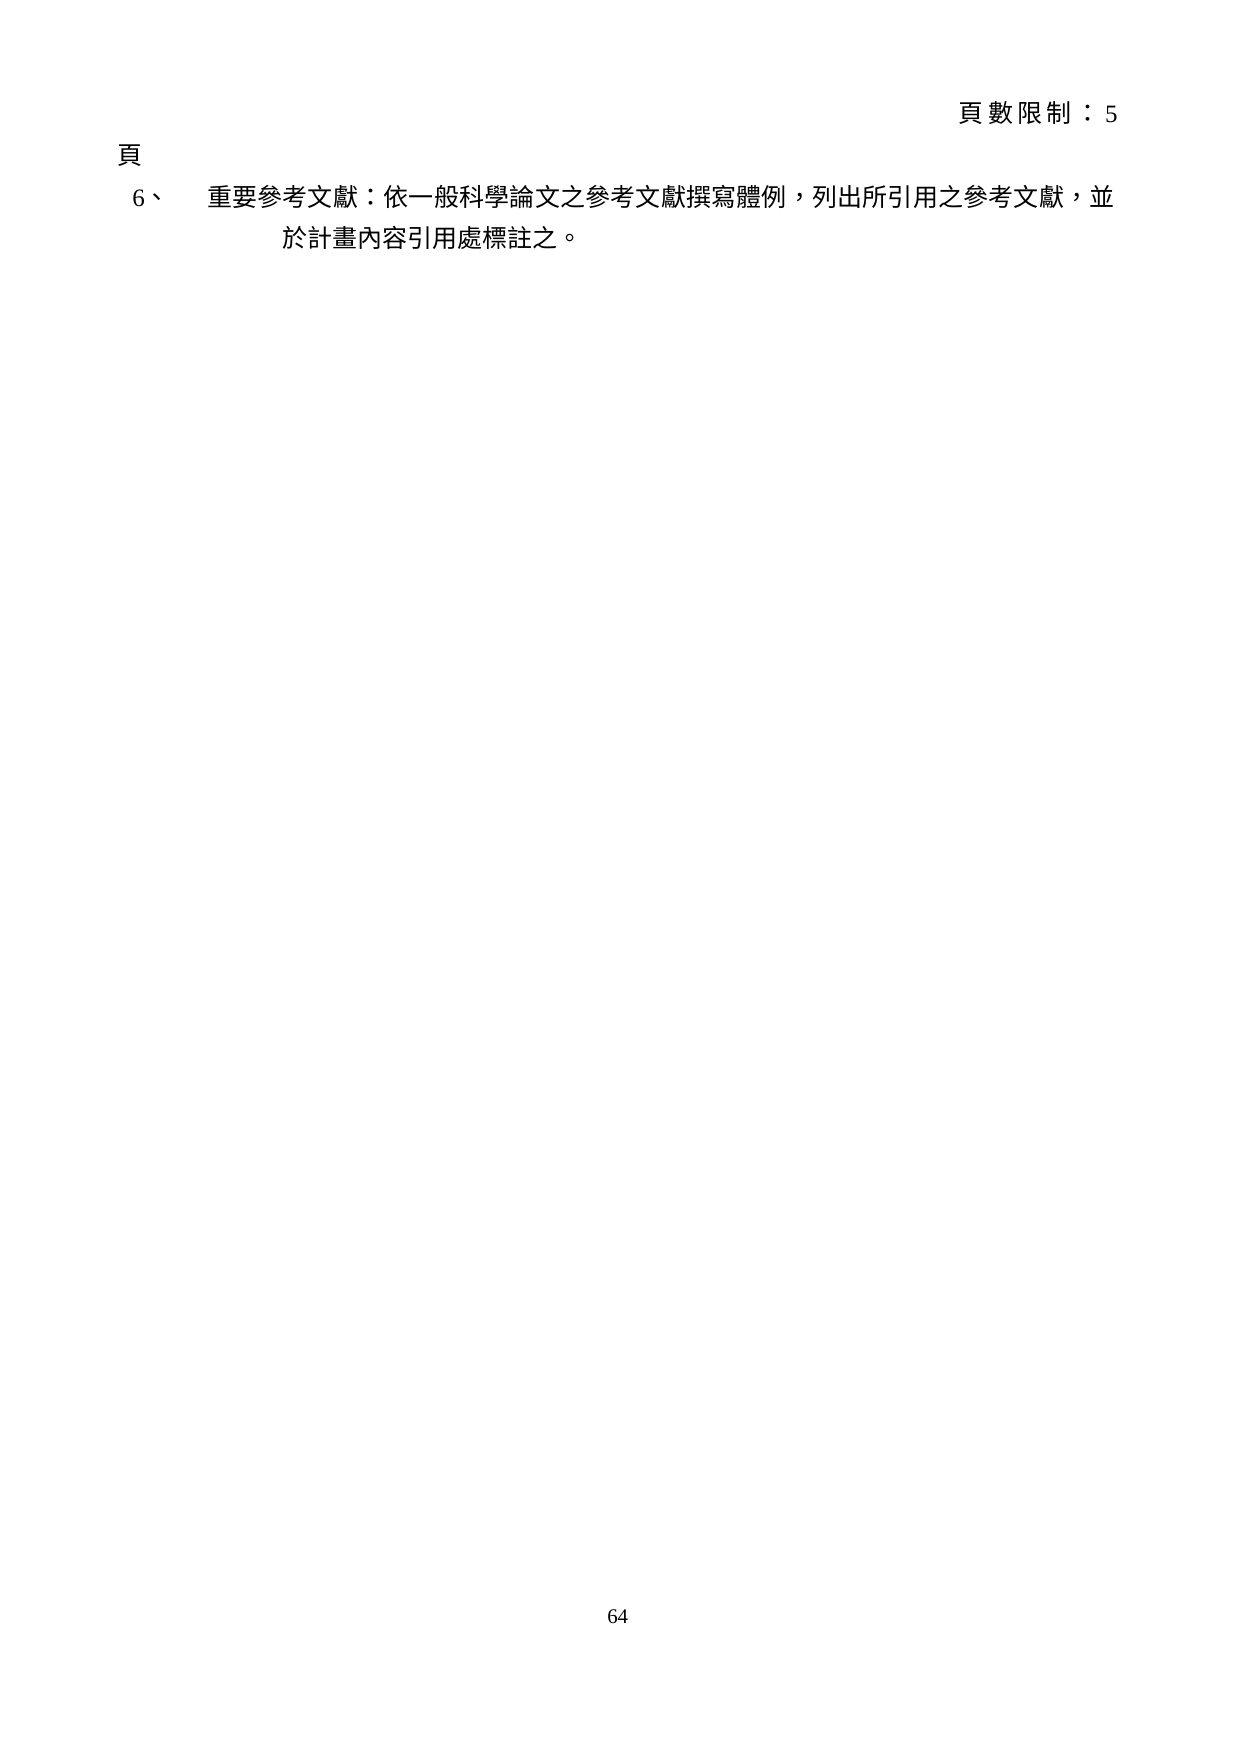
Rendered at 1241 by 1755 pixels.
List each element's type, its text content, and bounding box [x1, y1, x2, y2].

list 重要參考文獻：依一般科學論文之參考文獻撰寫體例，列出所引用之參考文獻，並於計畫內容引用處標註之。 [132, 173, 1117, 256]
text 頁數限制：5頁 [117, 89, 1117, 173]
